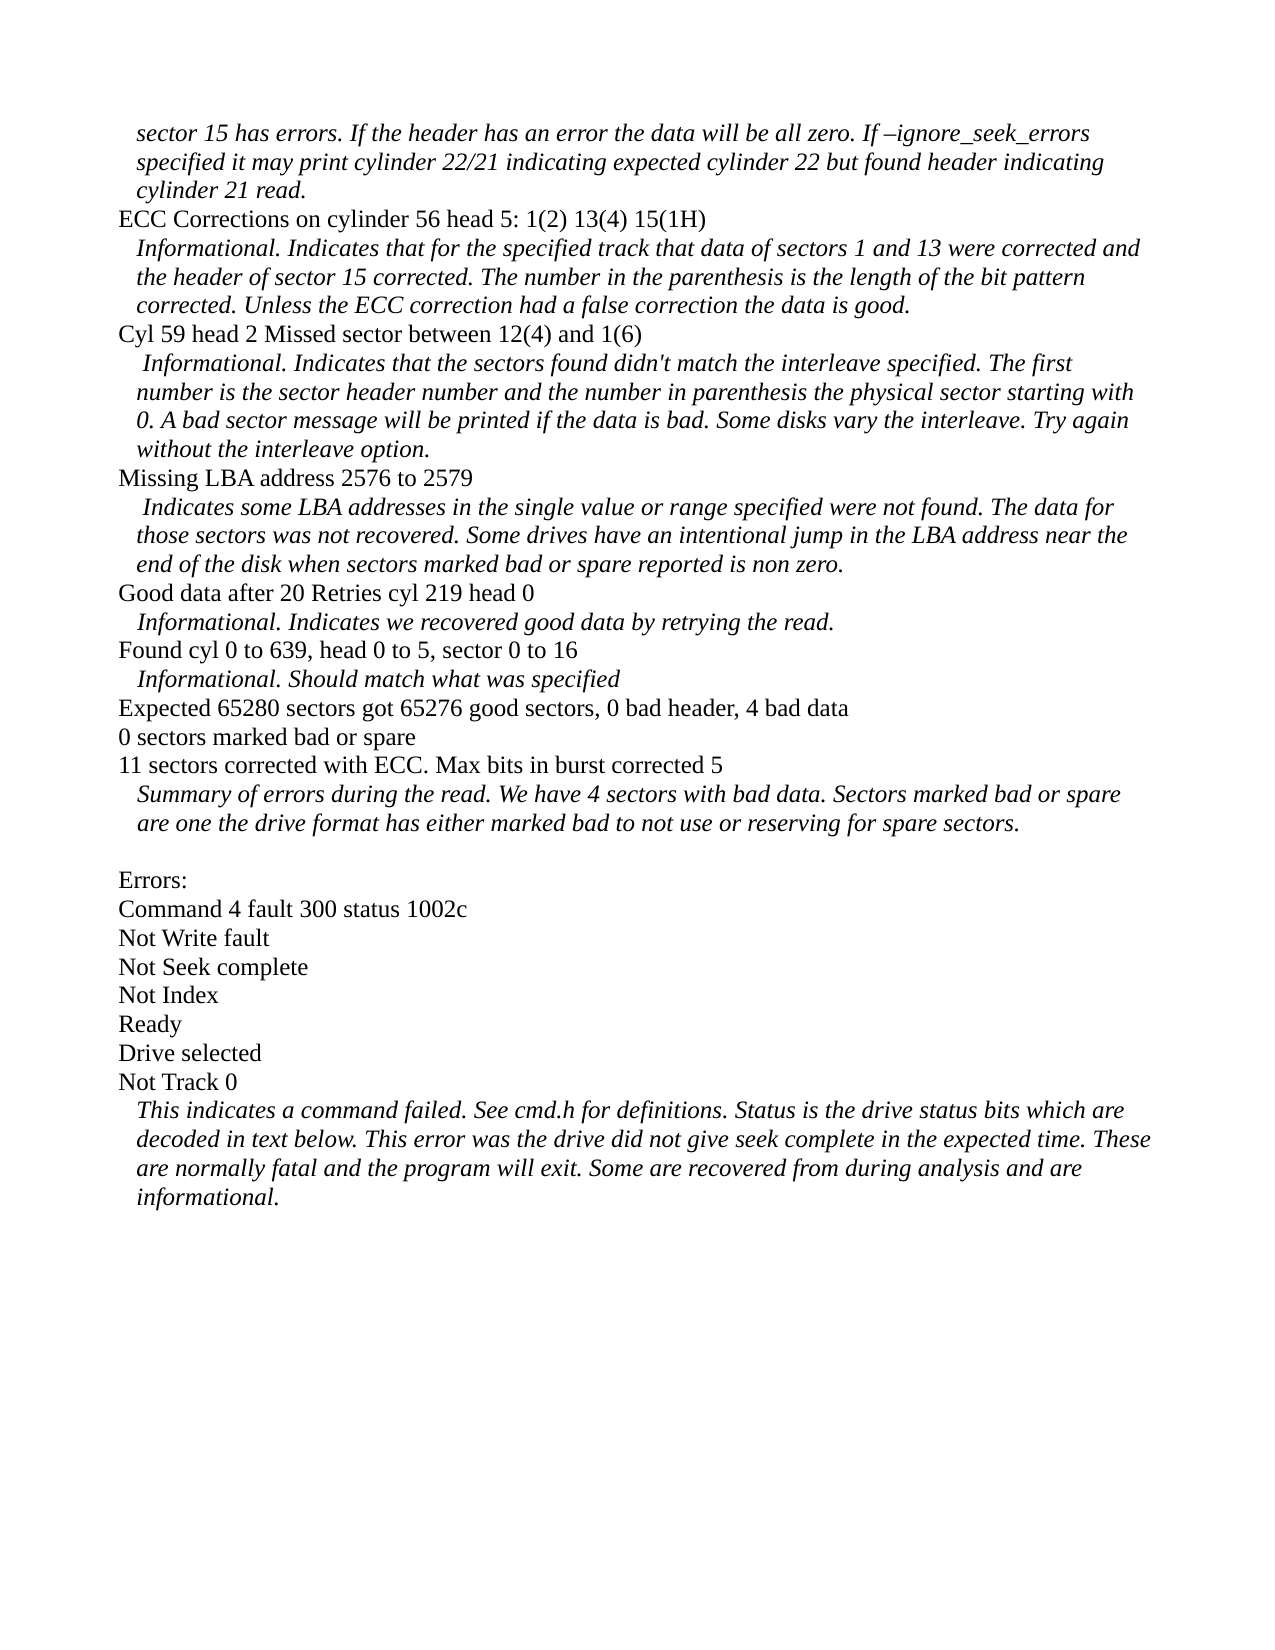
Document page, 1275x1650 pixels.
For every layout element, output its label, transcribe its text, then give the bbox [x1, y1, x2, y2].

text Not Seek complete [118, 952, 1157, 981]
text Summary of errors during the read. We have 4 sectors with bad data. Sectors marked bad or spare are one the drive format has either marked bad to not use or reserving for spare sectors. [137, 779, 1157, 837]
text Good data after 20 Retries cyl 219 head 0 [118, 578, 1157, 607]
text sector 15 has errors. If the header has an error the data will be all zero. If –ignore_seek_errors specified it may print cylinder 22/21 indicating expected cylinder 22 but found header indicating cylinder 21 read. [136, 118, 1157, 204]
text Indicates some LBA addresses in the single value or range specified were not found. The data for those sectors was not recovered. Some drives have an intentional jump in the LBA address near the end of the disk when sectors marked bad or spare reported is non zero. [136, 492, 1157, 578]
text Not Index [118, 981, 1157, 1009]
text Informational. Indicates we recovered good data by retrying the read. [118, 607, 1157, 636]
text Cyl 59 head 2 Missed sector between 12(4) and 1(6) [118, 319, 1157, 348]
text Expected 65280 sectors got 65276 good sectors, 0 bad header, 4 bad data [118, 693, 1157, 722]
text Informational. Indicates that for the specified track that data of sectors 1 and 13 were corrected and the header of sector 15 corrected. The number in the parenthesis is the length of the bit pattern corrected. Unless the ECC correction had a false correction the data is good. [136, 233, 1157, 319]
text Command 4 fault 300 status 1002c [118, 894, 1157, 923]
text Errors: [118, 866, 1157, 894]
text Found cyl 0 to 639, head 0 to 5, sector 0 to 16 [118, 636, 1157, 664]
text ECC Corrections on cylinder 56 head 5: 1(2) 13(4) 15(1H) [118, 204, 1157, 233]
text Not Write fault [118, 923, 1157, 952]
text Informational. Should match what was specified [118, 664, 1157, 693]
text 0 sectors marked bad or spare [118, 722, 1157, 751]
text 11 sectors corrected with ECC. Max bits in burst corrected 5 [118, 751, 1157, 779]
text Ready [118, 1009, 1157, 1038]
text This indicates a command failed. See cmd.h for definitions. Status is the drive status bits which are decoded in text below. This error was the drive did not give seek complete in the expected time. These are normally fatal and the program will exit. Some are recovered from during analysis and are informational. [136, 1096, 1157, 1211]
text Missing LBA address 2576 to 2579 [118, 463, 1157, 492]
text Informational. Indicates that the sectors found didn't match the interleave specified. The first number is the sector header number and the number in parenthesis the physical sector starting with 0. A bad sector message will be printed if the data is bad. Some disks vary the interleave. Try again without the interleave option. [136, 348, 1157, 463]
text Drive selected [118, 1038, 1157, 1067]
text Not Track 0 [118, 1067, 1157, 1096]
